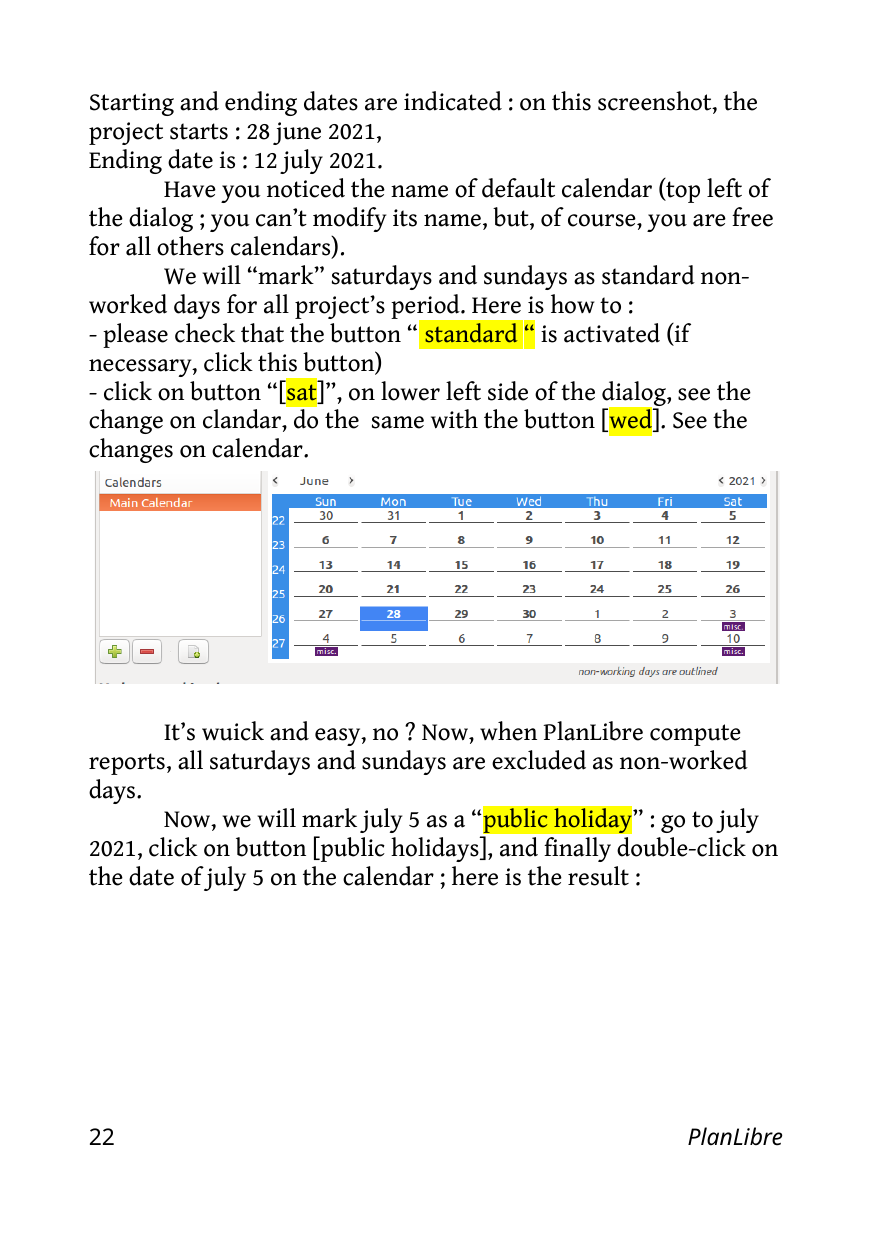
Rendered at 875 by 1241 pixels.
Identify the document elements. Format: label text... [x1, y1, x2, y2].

text Now, we will mark july 5 as a “public holiday” : go to july 2021, click on button [public holidays], and finally double-click on the date of july 5 on the calendar ; here is the result : [88, 806, 786, 892]
text Starting and ending dates are indicated : on this screenshot, the project starts : 28 june 2021, [88, 88, 786, 146]
text We will “mark” saturdays and sundays as standard non-worked days for all project’s period. Here is how to : [88, 262, 786, 320]
text It’s wuick and easy, no ? Now, when PlanLibre compute reports, all saturdays and sundays are excluded as non-worked days. [88, 719, 786, 806]
text - please check that the button “ standard “ is activated (if necessary, click this button) [88, 320, 786, 378]
text Ending date is : 12 july 2021. [88, 146, 786, 175]
picture [94, 471, 780, 684]
text Have you noticed the name of default calendar (top left of the dialog ; you can’t modify its name, but, of course, you are free for all others calendars). [88, 175, 786, 262]
text - click on button “[sat]”, on lower left side of the dialog, see the change on clandar, do the same with the button [wed]. See the changes on calendar. [88, 378, 786, 465]
